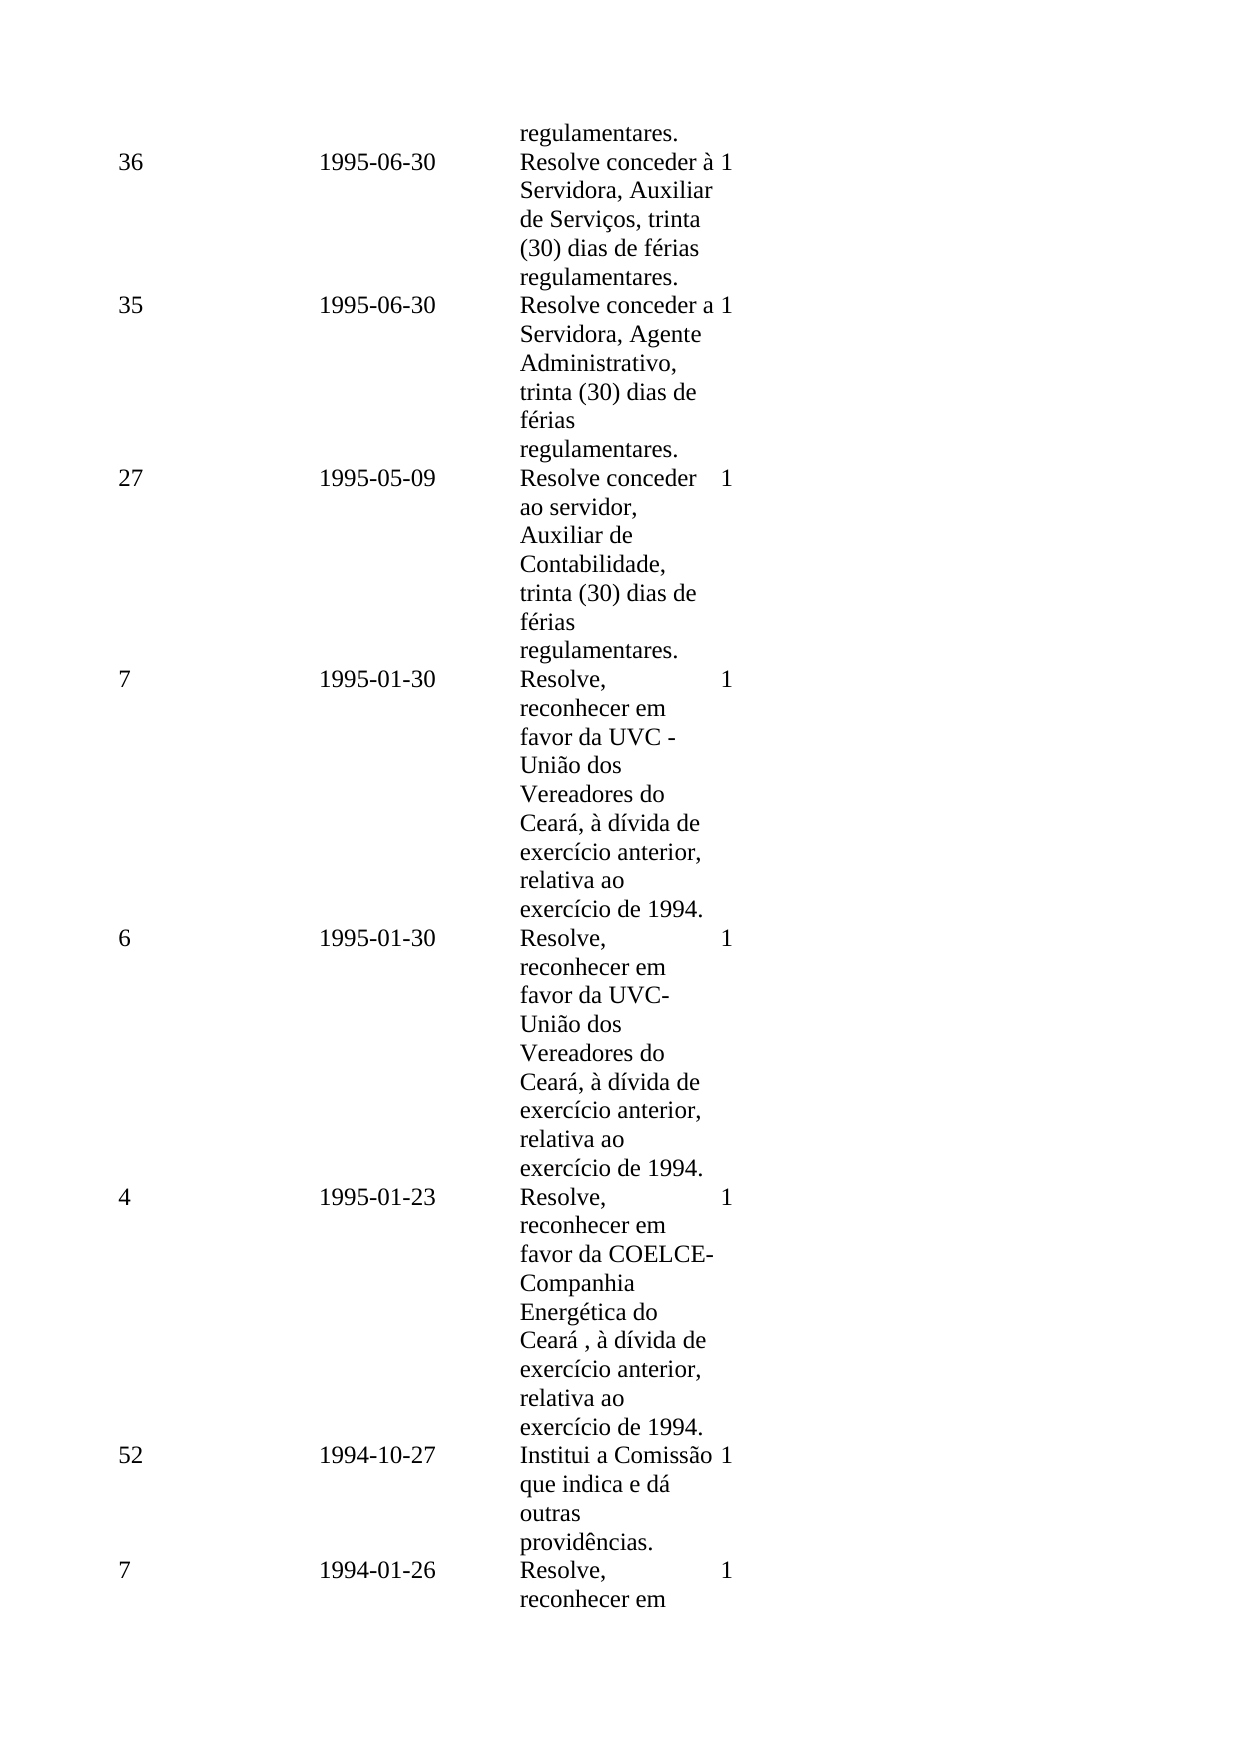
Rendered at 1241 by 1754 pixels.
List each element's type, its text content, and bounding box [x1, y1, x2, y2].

table_cell [921, 118, 1122, 147]
table_cell 1995-01-23 [319, 1182, 519, 1441]
table_cell [921, 1182, 1122, 1441]
table_cell Resolve, reconhecer em favor da UVC - União dos Vereadores do Ceará, à dívida de exercício anterior, relativa ao exercício de 1994. [520, 664, 720, 923]
table_cell 1 [720, 1182, 921, 1441]
table_cell [720, 118, 921, 147]
table_cell Resolve, reconhecer em favor da COELCE- Companhia Energética do Ceará , à dívida de exercício anterior, relativa ao exercício de 1994. [520, 1182, 720, 1441]
table_cell 1995-01-30 [319, 923, 519, 1182]
table_cell [319, 118, 519, 147]
table_cell [921, 1556, 1122, 1613]
table_cell 1 [720, 923, 921, 1182]
table_cell 1994-10-27 [319, 1441, 519, 1556]
table_cell Resolve, reconhecer em [520, 1556, 720, 1613]
table_cell [921, 463, 1122, 664]
table_cell 1 [720, 1441, 921, 1556]
table_cell 6 [118, 923, 319, 1182]
table_cell 35 [118, 291, 319, 463]
table_cell Resolve, reconhecer em favor da UVC- União dos Vereadores do Ceará, à dívida de exercício anterior, relativa ao exercício de 1994. [520, 923, 720, 1182]
table_cell [921, 1441, 1122, 1556]
table_cell 7 [118, 1556, 319, 1613]
table_cell 1 [720, 1556, 921, 1613]
table_cell Resolve conceder a Servidora, Agente Administrativo, trinta (30) dias de férias regulamentares. [520, 291, 720, 463]
table_cell 1995-06-30 [319, 147, 519, 291]
table_cell 7 [118, 664, 319, 923]
table_cell 4 [118, 1182, 319, 1441]
table_cell 52 [118, 1441, 319, 1556]
table_cell [921, 291, 1122, 463]
table_cell 1995-01-30 [319, 664, 519, 923]
table_cell 36 [118, 147, 319, 291]
table_cell Resolve conceder ao servidor, Auxiliar de Contabilidade, trinta (30) dias de férias regulamentares. [520, 463, 720, 664]
table_cell [921, 923, 1122, 1182]
table_cell Institui a Comissão que indica e dá outras providências. [520, 1441, 720, 1556]
table_cell [118, 118, 319, 147]
table_cell 27 [118, 463, 319, 664]
table_cell 1 [720, 147, 921, 291]
table_cell 1994-01-26 [319, 1556, 519, 1613]
table_cell 1995-06-30 [319, 291, 519, 463]
table_cell 1 [720, 664, 921, 923]
table_cell 1 [720, 463, 921, 664]
table_cell 1 [720, 291, 921, 463]
table_cell regulamentares. [520, 118, 720, 147]
table_cell [921, 147, 1122, 291]
table_cell Resolve conceder à Servidora, Auxiliar de Serviços, trinta (30) dias de férias regulamentares. [520, 147, 720, 291]
table_cell [921, 664, 1122, 923]
table_cell 1995-05-09 [319, 463, 519, 664]
